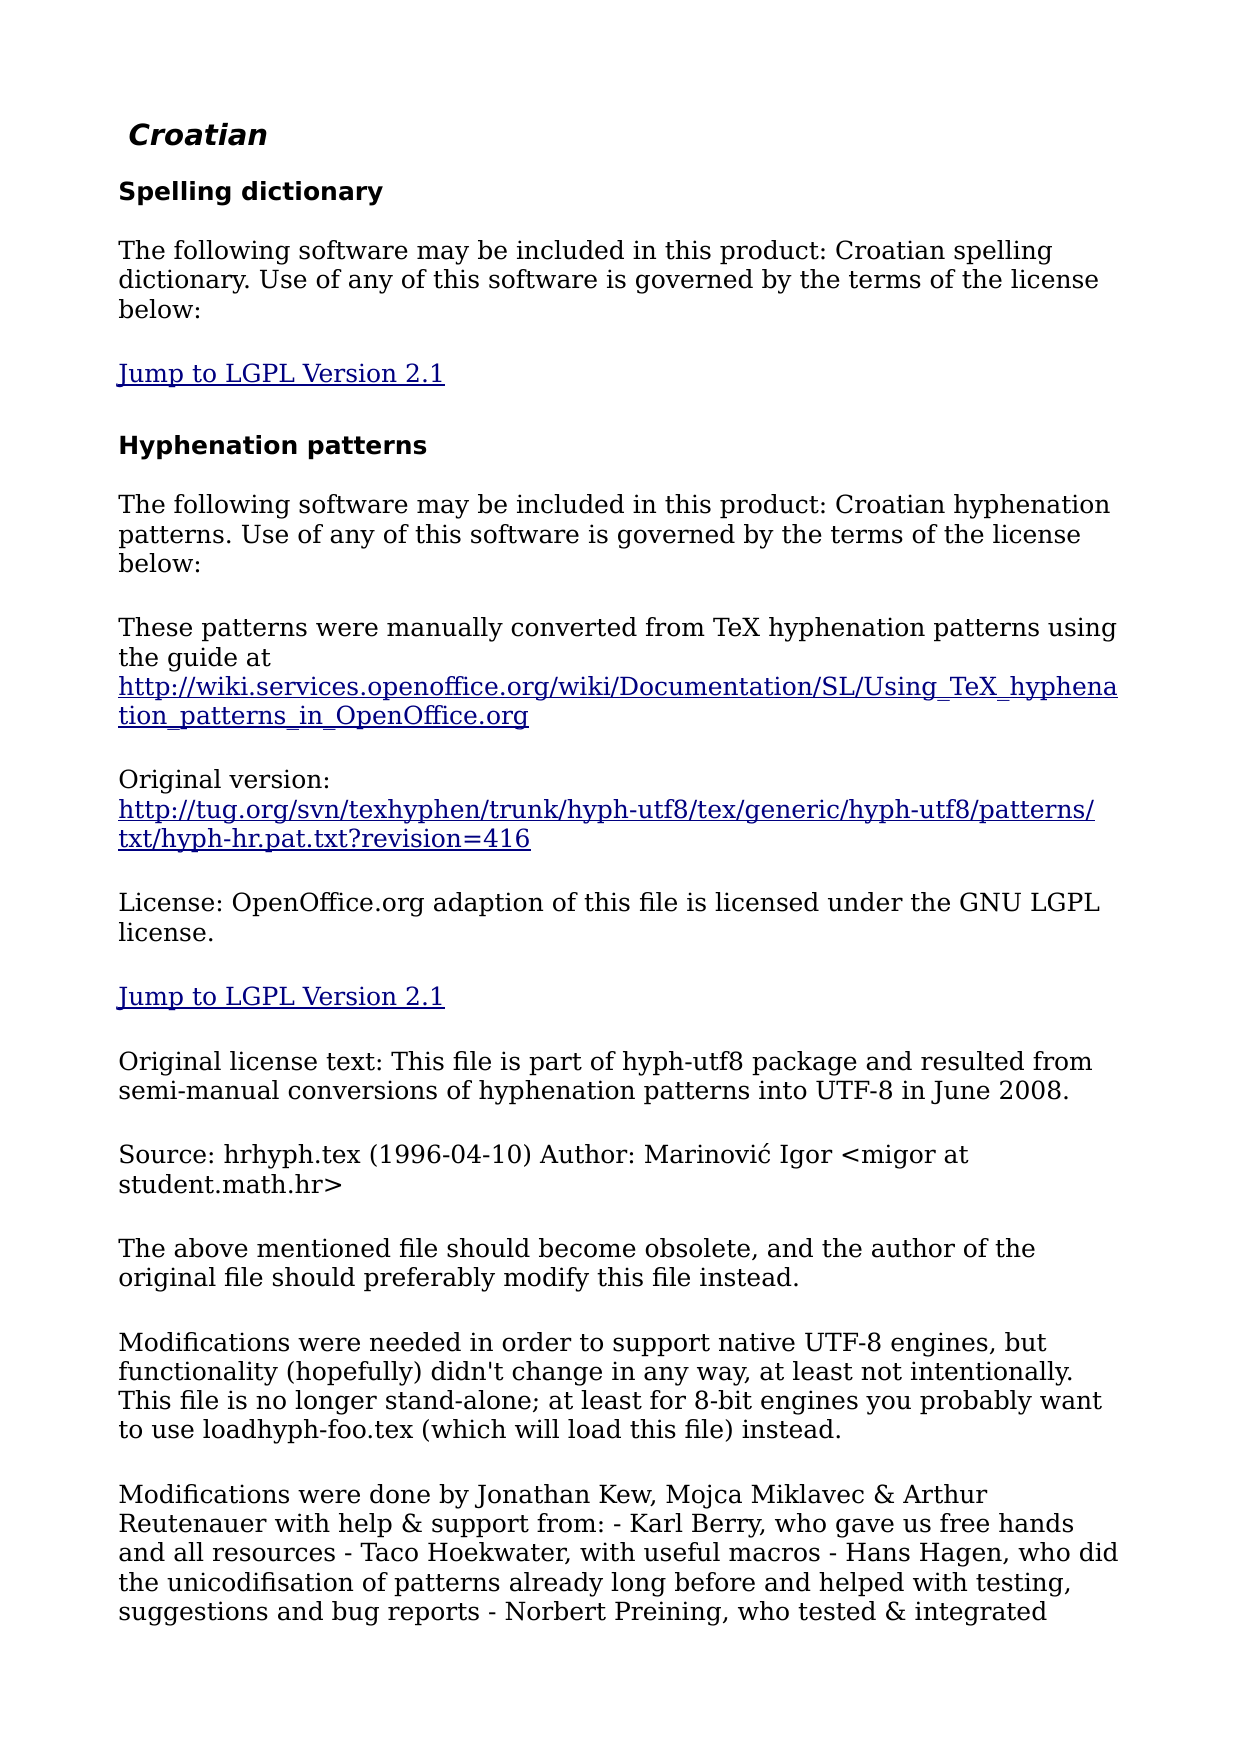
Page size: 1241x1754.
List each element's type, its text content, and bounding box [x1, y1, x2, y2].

text The following software may be included in this product: Croatian spelling dictionary. Use of any of this software is governed by the terms of the license below: [118, 236, 1122, 324]
text The following software may be included in this product: Croatian hyphenation patterns. Use of any of this software is governed by the terms of the license below: [118, 491, 1122, 578]
text Jump to LGPL Version 2.1 [118, 982, 1122, 1011]
text These patterns were manually converted from TeX hyphenation patterns using the guide at http://wiki.services.openoffice.org/wiki/Documentation/SL/Using_TeX_hyphenation_patterns_in_OpenOffice.org [118, 613, 1122, 730]
text Source: hrhyph.tex (1996-04-10) Author: Marinović Igor <migor at student.math.hr> [118, 1141, 1122, 1199]
text License: OpenOffice.org adaption of this file is licensed under the GNU LGPL license. [118, 888, 1122, 947]
subtitle Spelling dictionary [118, 177, 1122, 206]
text Original license text: This file is part of hyph-utf8 package and resulted from semi-manual conversions of hyphenation patterns into UTF-8 in June 2008. [118, 1047, 1122, 1105]
text Jump to LGPL Version 2.1 [118, 359, 1122, 388]
subtitle Croatian [118, 118, 1122, 152]
text Modifications were done by Jonathan Kew, Mojca Miklavec & Arthur Reutenauer with help & support from: - Karl Berry, who gave us free hands and all resources - Taco Hoekwater, with useful macros - Hans Hagen, who did the unicodifisation of patterns already long before and helped with testing, suggestions and bug reports - Norbert Preining, who tested & integrated [118, 1480, 1122, 1626]
subtitle Hyphenation patterns [118, 431, 1122, 460]
text Original version: http://tug.org/svn/texhyphen/trunk/hyph-utf8/tex/generic/hyph-utf8/patterns/txt/hyph-hr.pat.txt?revision=416 [118, 766, 1122, 853]
text Modifications were needed in order to support native UTF-8 engines, but functionality (hopefully) didn't change in any way, at least not intentionally. This file is no longer stand-alone; at least for 8-bit engines you probably want to use loadhyph-foo.tex (which will load this file) instead. [118, 1328, 1122, 1445]
text The above mentioned file should become obsolete, and the author of the original file should preferably modify this file instead. [118, 1234, 1122, 1293]
